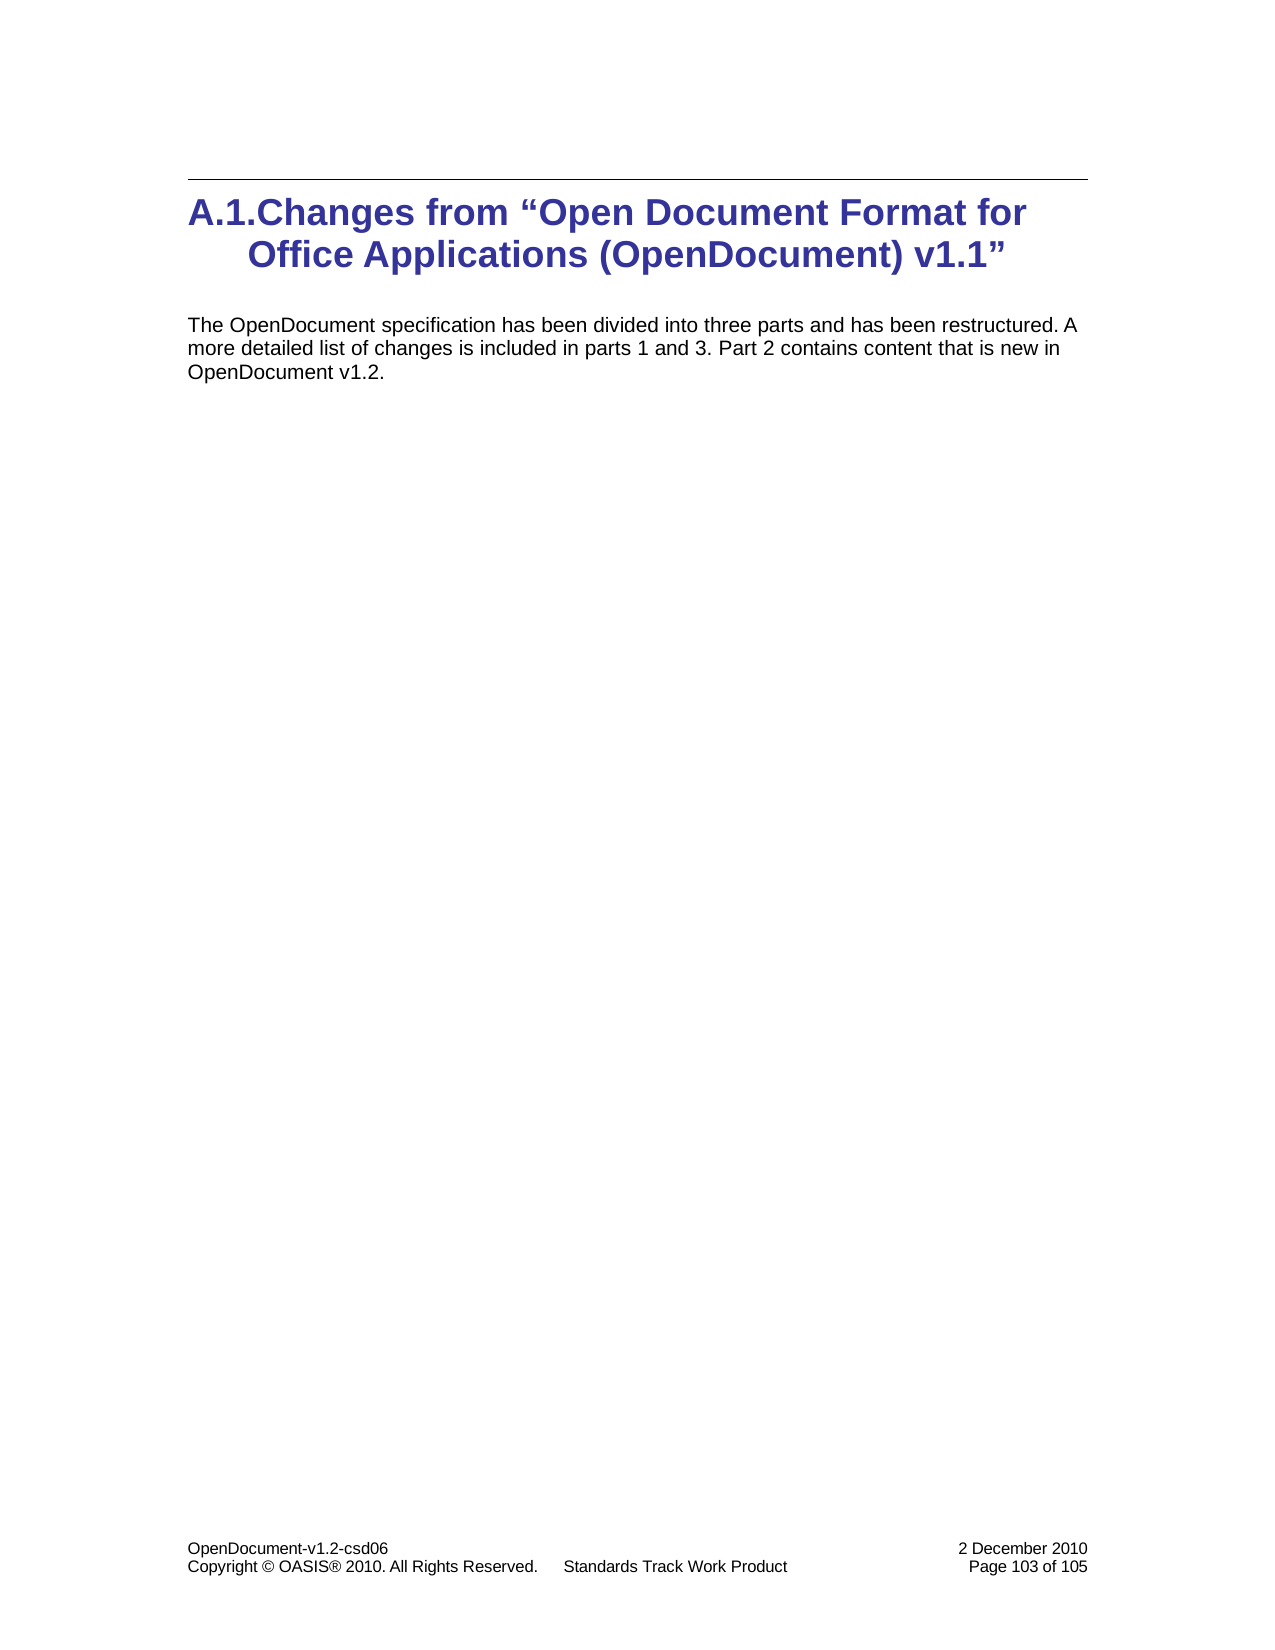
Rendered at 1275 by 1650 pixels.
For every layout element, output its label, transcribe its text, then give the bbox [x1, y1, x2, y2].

text The OpenDocument specification has been divided into three parts and has been restructured. A more detailed list of changes is included in parts 1 and 3. Part 2 contains content that is new in OpenDocument v1.2. [187, 313, 1088, 384]
